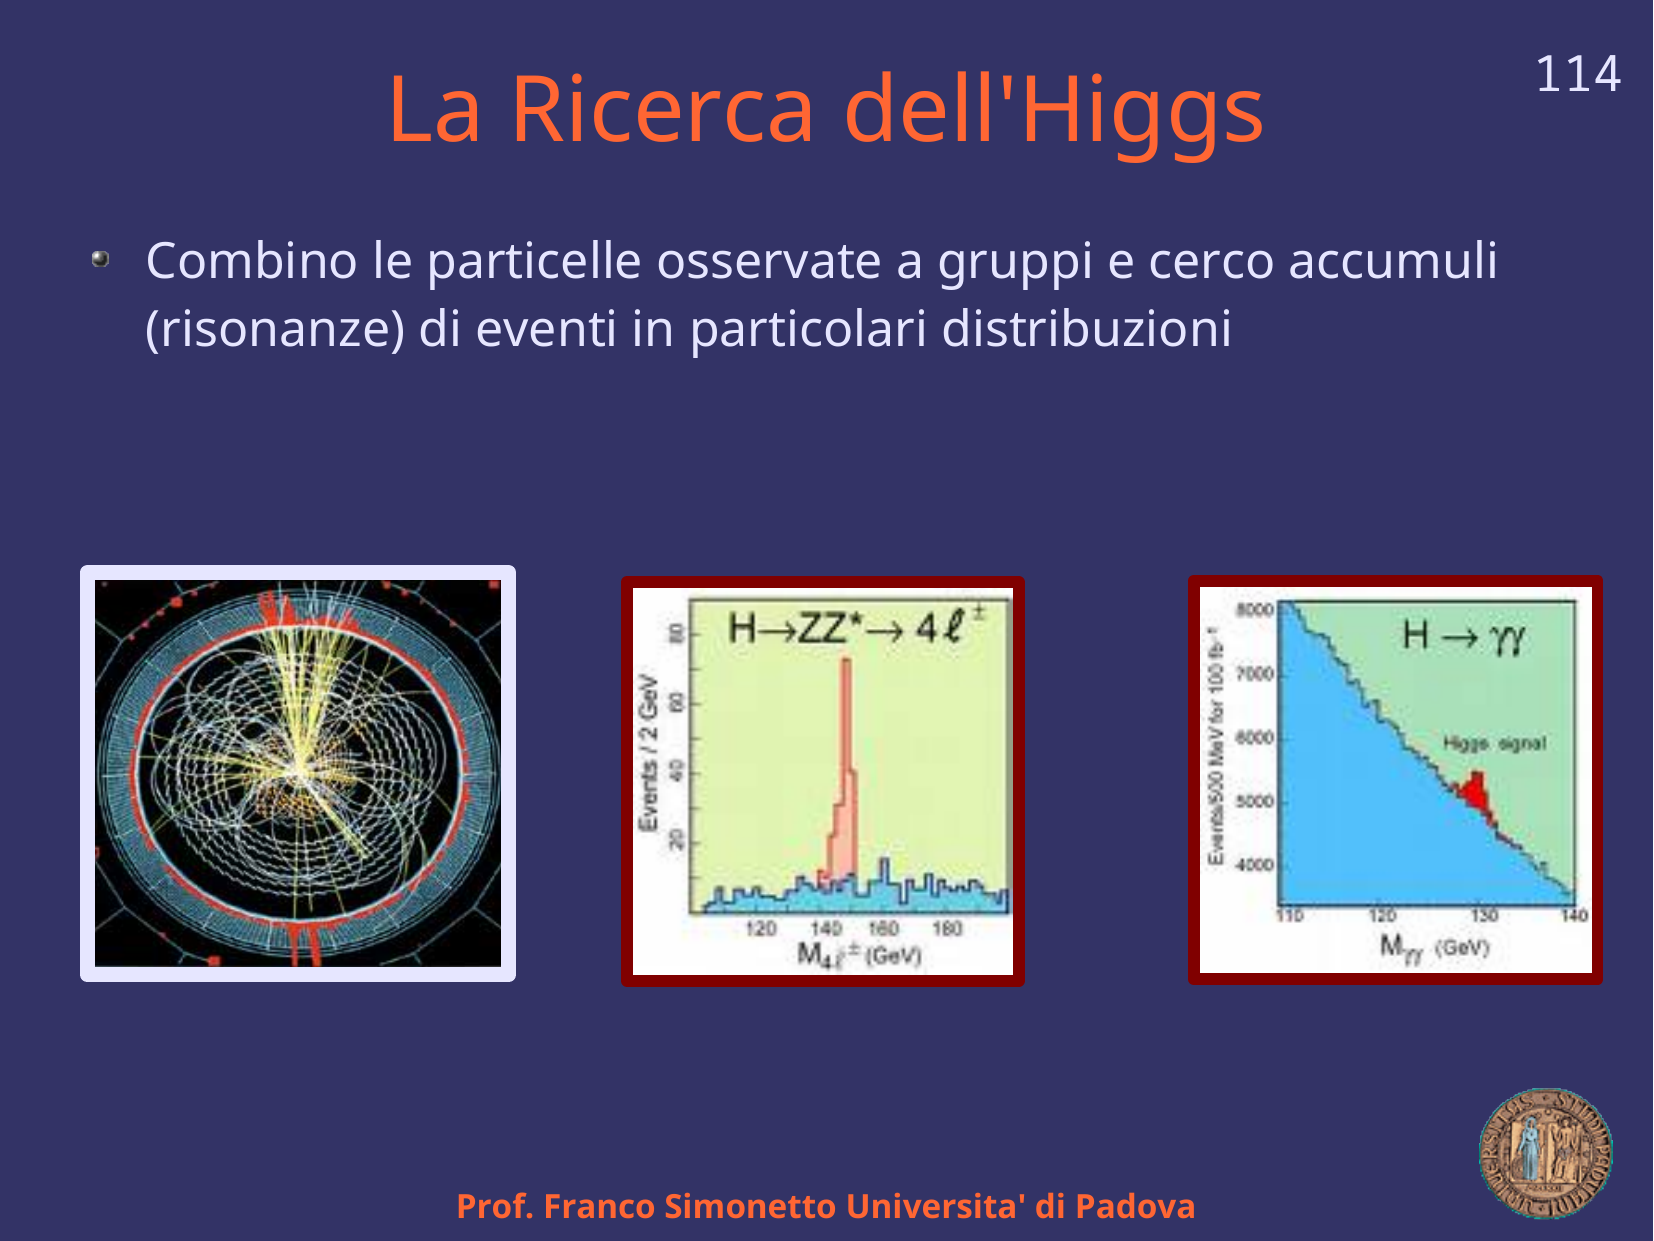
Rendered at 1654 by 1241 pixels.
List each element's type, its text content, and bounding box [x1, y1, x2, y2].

title La Ricerca dell'Higgs [82, 55, 1571, 156]
picture [94, 580, 502, 968]
picture [1200, 586, 1592, 974]
picture [1479, 1087, 1613, 1221]
picture [633, 588, 1013, 976]
list Combino le particelle osservate a gruppi e cerco accumuli (risonanze) di eventi in particolari distribuzioni [75, 225, 1563, 1119]
